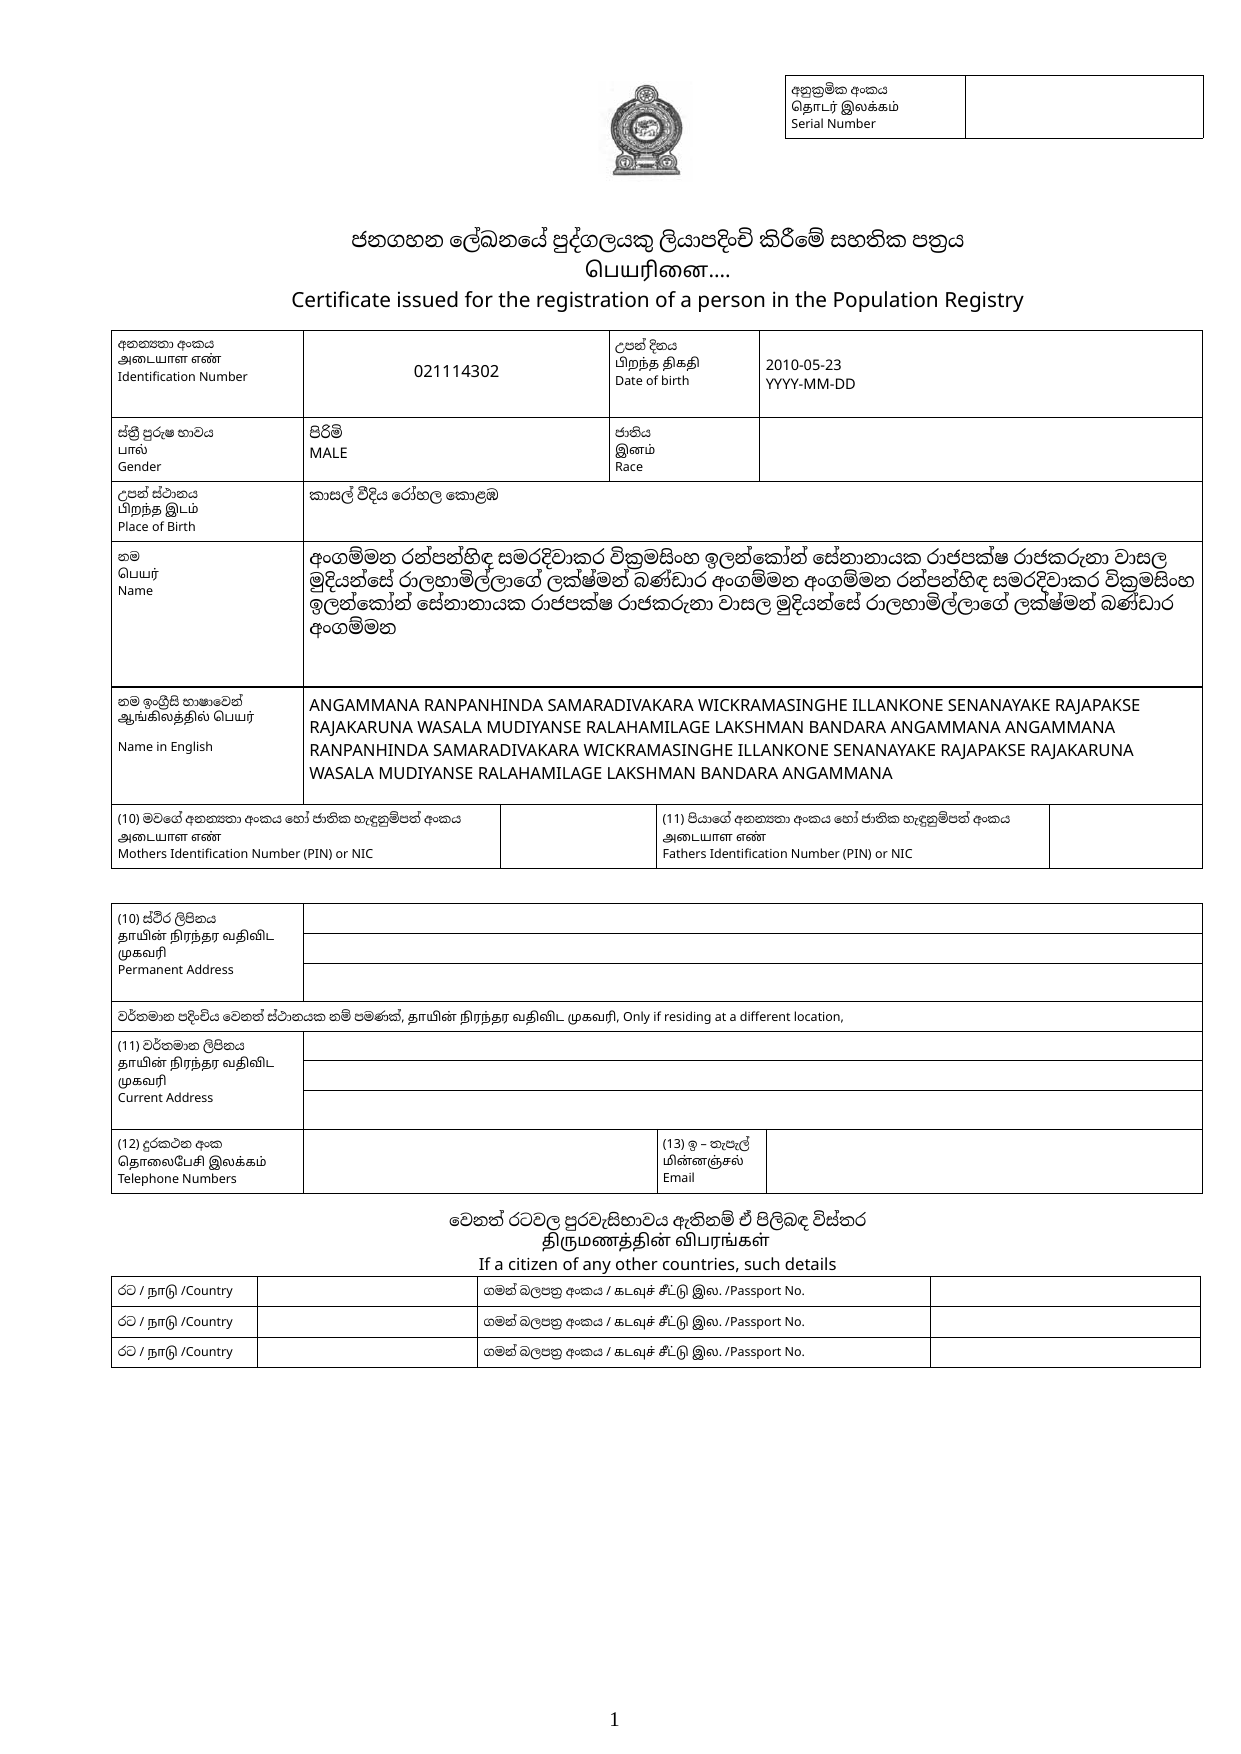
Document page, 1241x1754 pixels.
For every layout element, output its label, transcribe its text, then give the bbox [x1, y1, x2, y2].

table_header උපන් දිනය பிறந்த திகதி Date of birth [610, 331, 759, 417]
table_cell ANGAMMANA RANPANHINDA SAMARADIVAKARA WICKRAMASINGHE ILLANKONE SENANAYAKE RAJAPAKSE RAJAKARUNA WASALA MUDIYANSE RALAHAMILAGE LAKSHMAN BANDARA ANGAMMANA ANGAMMANA RANPANHINDA SAMARADIVAKARA WICKRAMASINGHE ILLANKONE SENANAYAKE RAJAPAKSE RAJAKARUNA WASALA MUDIYANSE RALAHAMILAGE LAKSHMAN BANDARA ANGAMMANA [304, 688, 1202, 804]
table_cell [258, 1338, 477, 1367]
table_cell වර්තමාන පදිංචිය වෙනත් ස්ථානයක නම් පමණක්, தாயின் நிரந்தர வதிவிட முகவரி, Only if residing at a different location, [112, 1002, 1202, 1031]
text திருமணத்தின் விபரங்கள் [112, 1232, 1203, 1253]
table_cell [274, 104, 488, 138]
table_header රට / நாடு /Country [112, 1277, 257, 1306]
table_cell අංගම්මන රන්පන්හිඳ සමරදිවාකර වික්‍රමසිංහ ඉලන්කෝන් සේනානායක රාජපක්ෂ රාජකරුනා වාසල මුදියන්සේ රාලහාමිල්ලාගේ ලක්ෂ්මන් බණ්ඩාර අංගම්මන අංගම්මන රන්පන්හිඳ සමරදිවාකර වික්‍රමසිංහ ඉලන්කෝන් සේනානායක රාජපක්ෂ රාජකරුනා වාසල මුදියන්සේ රාලහාමිල්ලාගේ ලක්ෂ්මන් බණ්ඩාර අංගම්මන [304, 542, 1202, 686]
table_header 021114302 [304, 331, 609, 417]
table_header අනුක්‍රමික අංකය தொடர் இலக்கம் Serial Number [786, 76, 965, 138]
table_cell [304, 934, 1202, 962]
table_cell [304, 1061, 1202, 1090]
table_header [258, 1277, 477, 1306]
table_cell නම ඉංග්‍රීසි භාෂාවෙන් ஆங்கிலத்தில் பெயர் Name in English [112, 688, 303, 804]
table_cell ගමන් බලපත්‍ර අංකය / கடவுச் சீட்டு இல. /Passport No. [478, 1307, 930, 1337]
table_cell (11) පියාගේ අනන්‍යතා අංකය හෝ ජාතික හැඳුනුම්පත් අංකය அடையாள எண் Fathers Identification Number (PIN) or NIC [657, 805, 1049, 868]
table_cell (11) වර්තමාන ලිපිනය தாயின் நிரந்தர வதிவிட முகவரி Current Address [112, 1032, 303, 1129]
table_header ගමන් බලපත්‍ර අංකය / கடவுச் சீட்டு இல. /Passport No. [478, 1277, 930, 1306]
table_cell ගමන් බලපත්‍ර අංකය / கடவுச் சீட்டு இல. /Passport No. [478, 1338, 930, 1367]
table_cell [931, 1338, 1200, 1367]
table_header [489, 75, 785, 138]
table_cell (13) ඉ – තැපැල් மின்னஞ்சல் Email [658, 1130, 766, 1193]
table_header (10) ස්ථිර ලිපිනය தாயின் நிரந்தர வதிவிட முகவரி Permanent Address [112, 904, 303, 1001]
table_cell (10) මවගේ අනන්‍යතා අංකය හෝ ජාතික හැඳුනුම්පත් අංකය அடையாள எண் Mothers Identification Number (PIN) or NIC [112, 805, 500, 868]
table_cell [304, 1130, 657, 1193]
table_cell [501, 805, 656, 868]
table_header [966, 76, 1203, 138]
table_header [274, 75, 488, 104]
table_cell [767, 1130, 1202, 1193]
picture [598, 81, 693, 182]
table_cell ජාතිය இனம் Race [610, 418, 759, 481]
table_cell උපන් ස්ථානය பிறந்த இடம் Place of Birth [112, 482, 303, 541]
table_cell (12) දුරකථන අංක தொலைபேசி இலக்கம் Telephone Numbers [112, 1130, 303, 1193]
table_cell [1050, 805, 1202, 868]
table_header [113, 75, 273, 138]
table_cell කාසල් වීදිය රෝහල කොළඹ [304, 482, 1202, 541]
table_header [304, 904, 1202, 933]
table_cell රට / நாடு /Country [112, 1338, 257, 1367]
table_cell රට / நாடு /Country [112, 1307, 257, 1337]
table_cell [304, 1032, 1202, 1060]
text Certificate issued for the registration of a person in the Population Registry [112, 285, 1203, 313]
table_cell [304, 964, 1202, 1001]
table_header අනන්‍යතා අංකය அடையாள எண் Identification Number [112, 331, 303, 417]
table_cell [304, 1091, 1202, 1129]
table_header [931, 1277, 1200, 1306]
table_cell නම பெயர் Name [112, 542, 303, 686]
table_header 2010-05-23 YYYY-MM-DD [760, 331, 1202, 417]
table_cell [931, 1307, 1200, 1337]
text If a citizen of any other countries, such details [112, 1253, 1203, 1276]
text ජනගහන ලේඛනයේ පුද්ගලයකු ලියාපදිංචි කිරීමේ සහතික පත්‍රය [112, 229, 1203, 255]
table_cell [760, 418, 1202, 481]
text වෙනත් රටවල පුරවැසිභාවය ඇතිනම් ඒ පිලිබඳ විස්තර [112, 1212, 1203, 1232]
text பெயரினை.... [112, 255, 1203, 285]
table_cell ස්ත්‍රී පුරුෂ භාවය பால் Gender [112, 418, 303, 481]
table_cell [258, 1307, 477, 1337]
table_cell පිරිමි MALE [304, 418, 609, 481]
